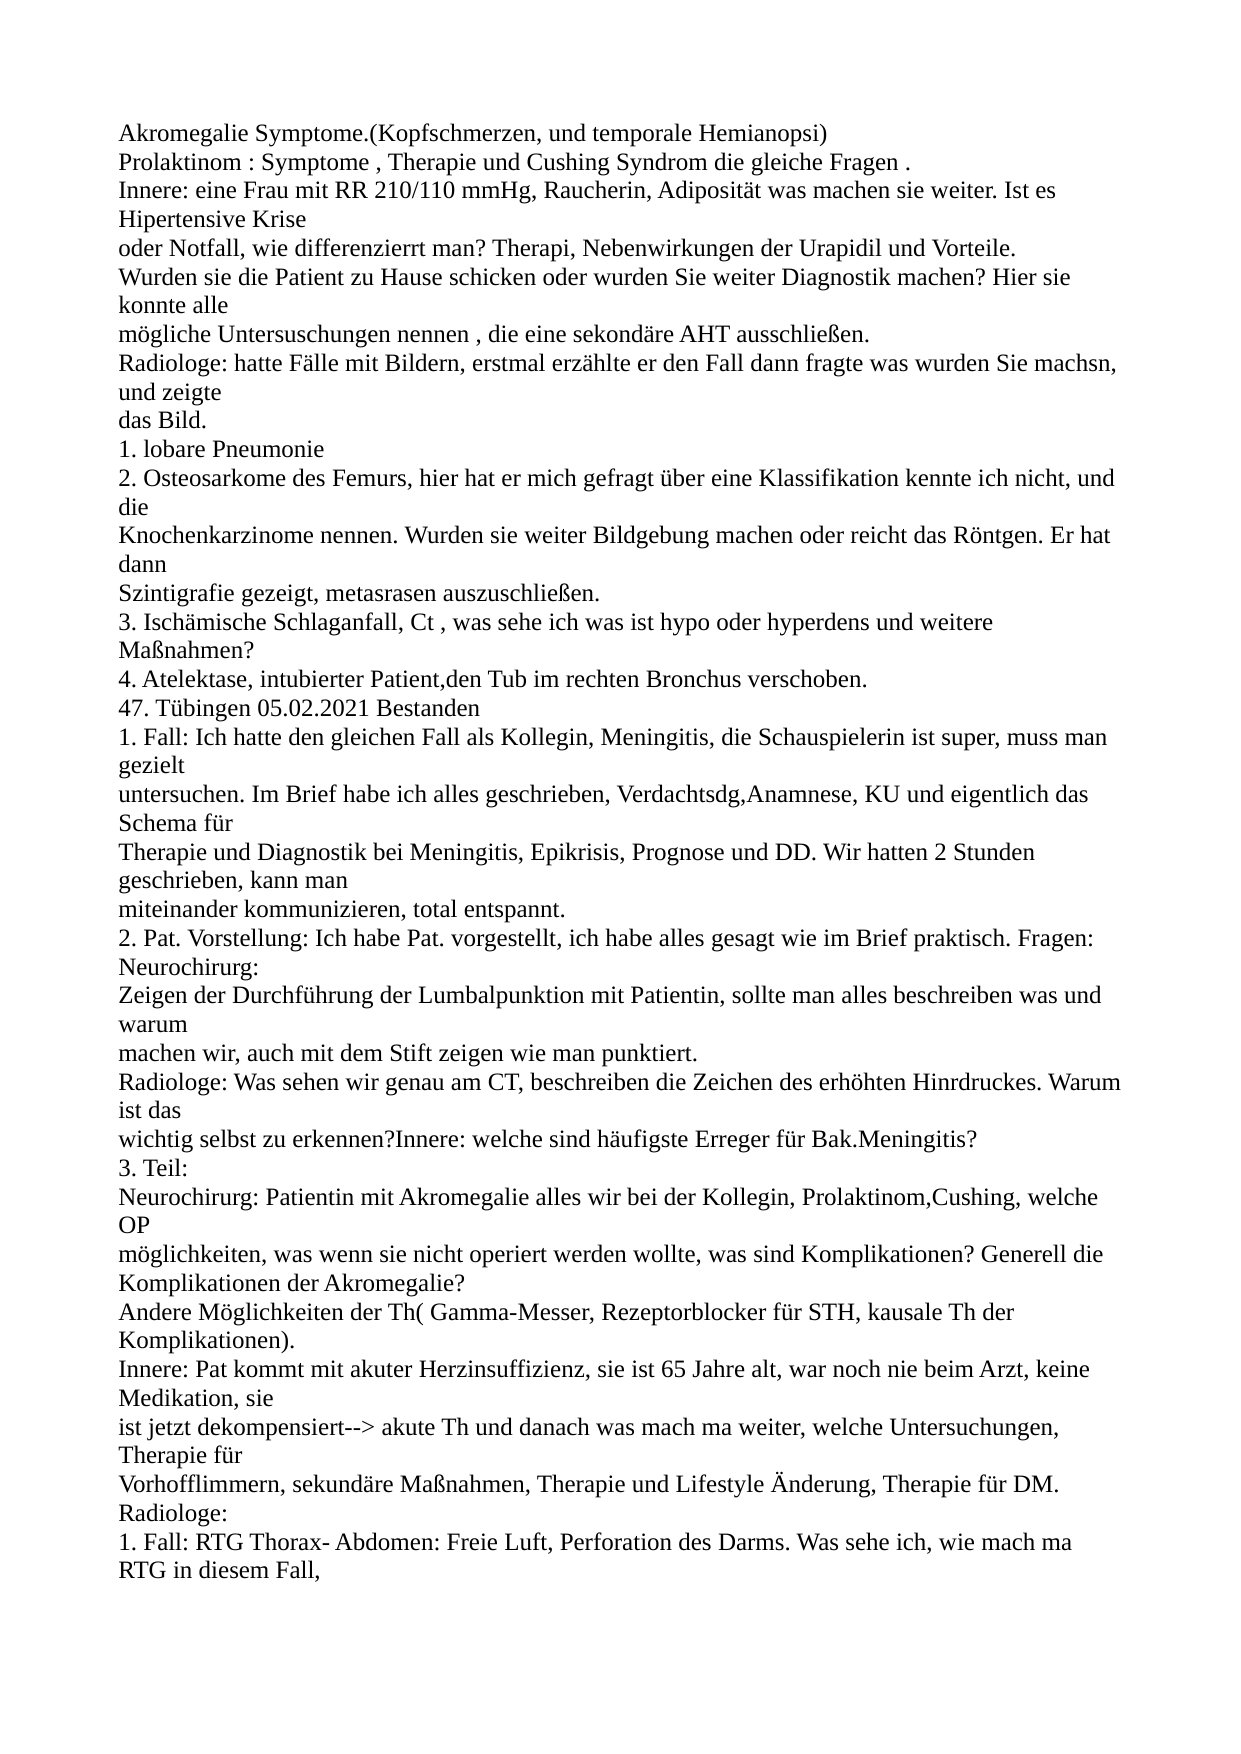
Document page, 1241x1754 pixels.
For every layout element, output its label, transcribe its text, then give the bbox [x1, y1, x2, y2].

text mögliche Untersuschungen nennen , die eine sekondäre AHT ausschließen. [118, 319, 1122, 348]
text das Bild. [118, 406, 1122, 434]
text 3. Teil: [118, 1153, 1122, 1182]
text 1. lobare Pneumonie [118, 434, 1122, 463]
text 47. Tübingen 05.02.2021 Bestanden [118, 693, 1122, 722]
text Neurochirurg: Patientin mit Akromegalie alles wir bei der Kollegin, Prolaktinom,Cushing, welche OP [118, 1182, 1122, 1239]
text 2. Pat. Vorstellung: Ich habe Pat. vorgestellt, ich habe alles gesagt wie im Brief praktisch. Fragen: Neurochirurg: [118, 923, 1122, 981]
text 1. Fall: Ich hatte den gleichen Fall als Kollegin, Meningitis, die Schauspielerin ist super, muss man gezielt [118, 722, 1122, 779]
text Knochenkarzinome nennen. Wurden sie weiter Bildgebung machen oder reicht das Röntgen. Er hat dann [118, 521, 1122, 578]
text wichtig selbst zu erkennen?Innere: welche sind häufigste Erreger für Bak.Meningitis? [118, 1124, 1122, 1153]
text Prolaktinom : Symptome , Therapie und Cushing Syndrom die gleiche Fragen . [118, 147, 1122, 176]
text Innere: eine Frau mit RR 210/110 mmHg, Raucherin, Adiposität was machen sie weiter. Ist es Hipertensive Krise [118, 176, 1122, 233]
text Radiologe: hatte Fälle mit Bildern, erstmal erzählte er den Fall dann fragte was wurden Sie machsn, und zeigte [118, 348, 1122, 406]
text 4. Atelektase, intubierter Patient,den Tub im rechten Bronchus verschoben. [118, 664, 1122, 693]
text untersuchen. Im Brief habe ich alles geschrieben, Verdachtsdg,Anamnese, KU und eigentlich das Schema für [118, 779, 1122, 837]
text 1. Fall: RTG Thorax- Abdomen: Freie Luft, Perforation des Darms. Was sehe ich, wie mach ma RTG in diesem Fall, [118, 1527, 1122, 1584]
text miteinander kommunizieren, total entspannt. [118, 894, 1122, 923]
text Szintigrafie gezeigt, metasrasen auszuschließen. [118, 578, 1122, 607]
text 3. Ischämische Schlaganfall, Ct , was sehe ich was ist hypo oder hyperdens und weitere Maßnahmen? [118, 607, 1122, 664]
text Innere: Pat kommt mit akuter Herzinsuffizienz, sie ist 65 Jahre alt, war noch nie beim Arzt, keine Medikation, sie [118, 1354, 1122, 1412]
text ist jetzt dekompensiert--> akute Th und danach was mach ma weiter, welche Untersuchungen, Therapie für [118, 1412, 1122, 1469]
text Vorhofflimmern, sekundäre Maßnahmen, Therapie und Lifestyle Änderung, Therapie für DM. [118, 1469, 1122, 1498]
text machen wir, auch mit dem Stift zeigen wie man punktiert. [118, 1038, 1122, 1067]
text Radiologe: [118, 1498, 1122, 1527]
text möglichkeiten, was wenn sie nicht operiert werden wollte, was sind Komplikationen? Generell die [118, 1239, 1122, 1268]
text Radiologe: Was sehen wir genau am CT, beschreiben die Zeichen des erhöhten Hinrdruckes. Warum ist das [118, 1067, 1122, 1124]
text Komplikationen der Akromegalie? [118, 1268, 1122, 1297]
text Therapie und Diagnostik bei Meningitis, Epikrisis, Prognose und DD. Wir hatten 2 Stunden geschrieben, kann man [118, 837, 1122, 894]
text oder Notfall, wie differenzierrt man? Therapi, Nebenwirkungen der Urapidil und Vorteile. [118, 233, 1122, 262]
text 2. Osteosarkome des Femurs, hier hat er mich gefragt über eine Klassifikation kennte ich nicht, und die [118, 463, 1122, 521]
text Akromegalie Symptome.(Kopfschmerzen, und temporale Hemianopsi) [118, 118, 1122, 147]
text Zeigen der Durchführung der Lumbalpunktion mit Patientin, sollte man alles beschreiben was und warum [118, 981, 1122, 1038]
text Wurden sie die Patient zu Hause schicken oder wurden Sie weiter Diagnostik machen? Hier sie konnte alle [118, 262, 1122, 319]
text Andere Möglichkeiten der Th( Gamma-Messer, Rezeptorblocker für STH, kausale Th der Komplikationen). [118, 1297, 1122, 1354]
